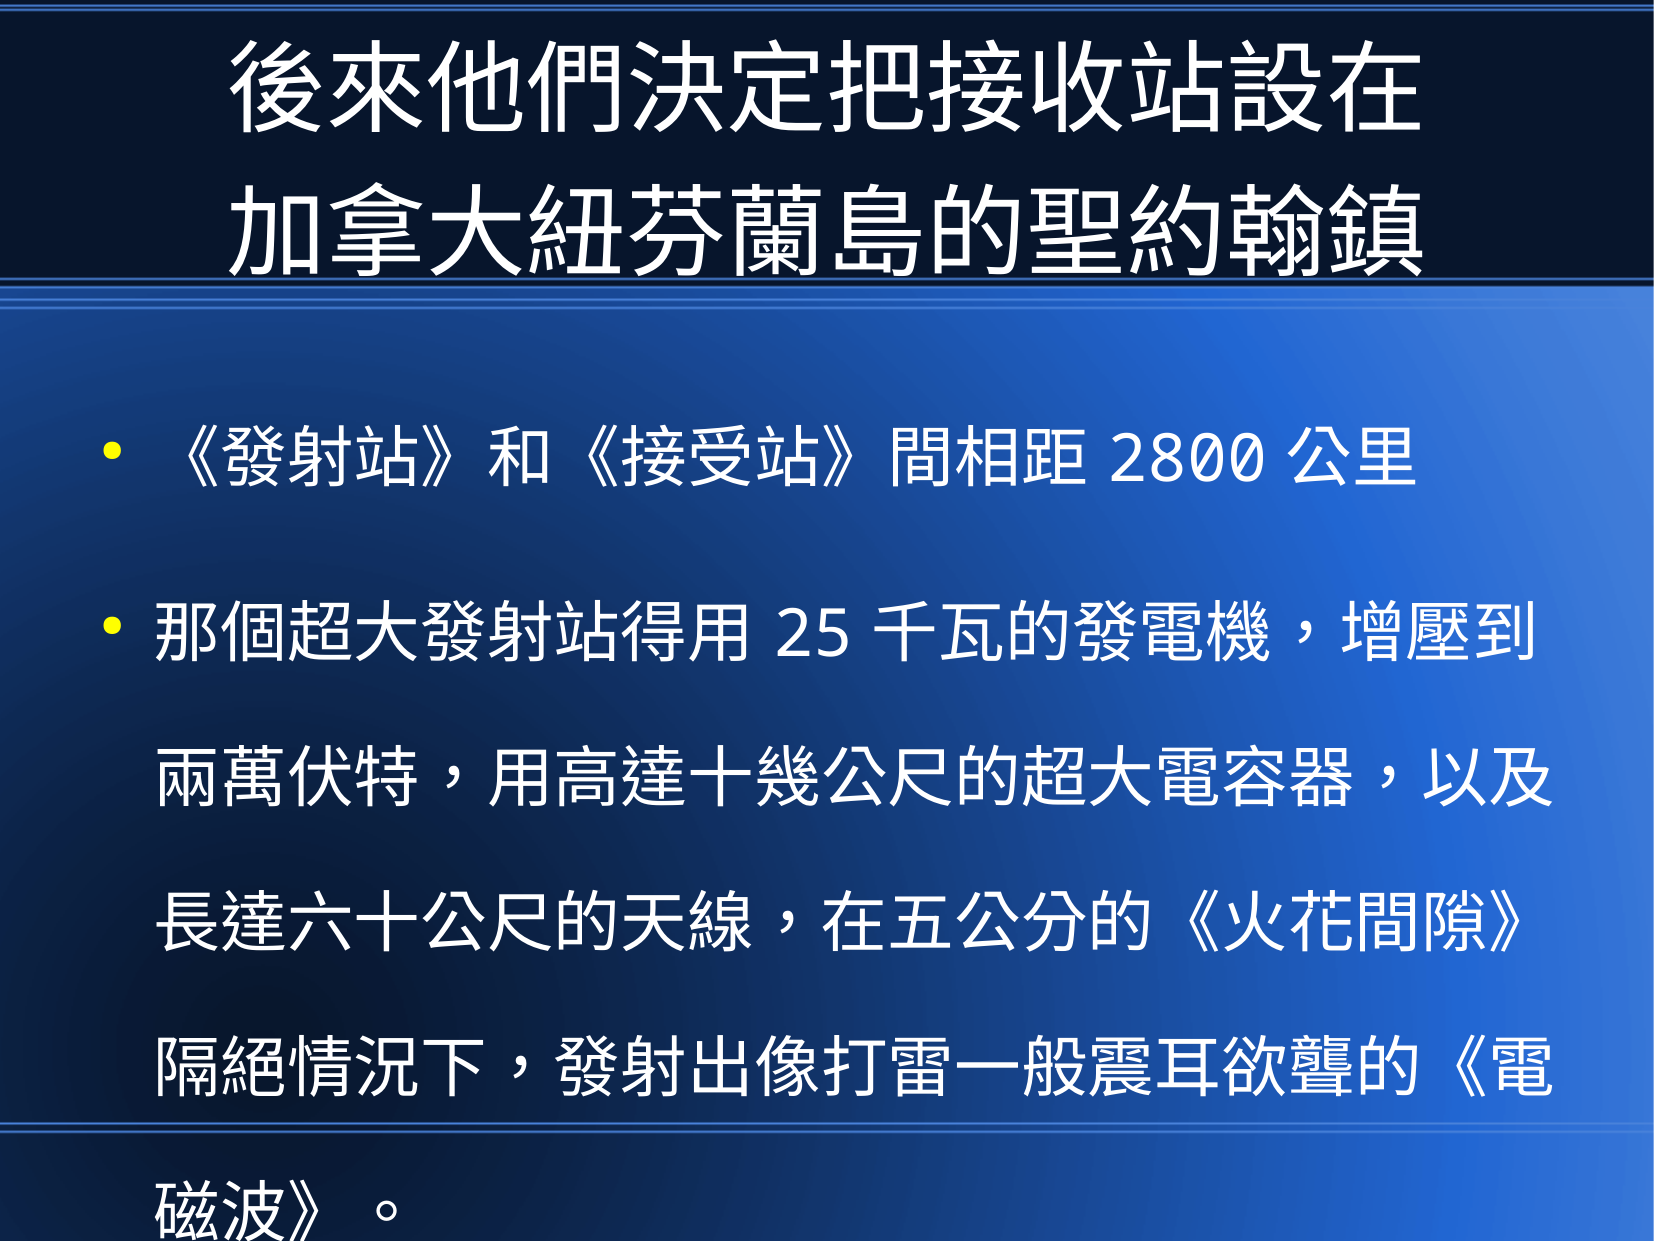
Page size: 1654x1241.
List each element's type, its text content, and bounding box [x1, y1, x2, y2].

title 後來他們決定把接收站設在 加拿大紐芬蘭島的聖約翰鎮 [82, 32, 1571, 274]
list 《發射站》和《接受站》間相距2800公里 那個超大發射站得用25千瓦的發電機，增壓到兩萬伏特，用高達十幾公尺的超大電容器，以及長達六十公尺的天線，在五公分的《火花間隙》隔絕情況下，發射出像打雷一般震耳欲聾的《電磁波》。 [82, 355, 1571, 1241]
picture [0, 0, 1654, 1241]
